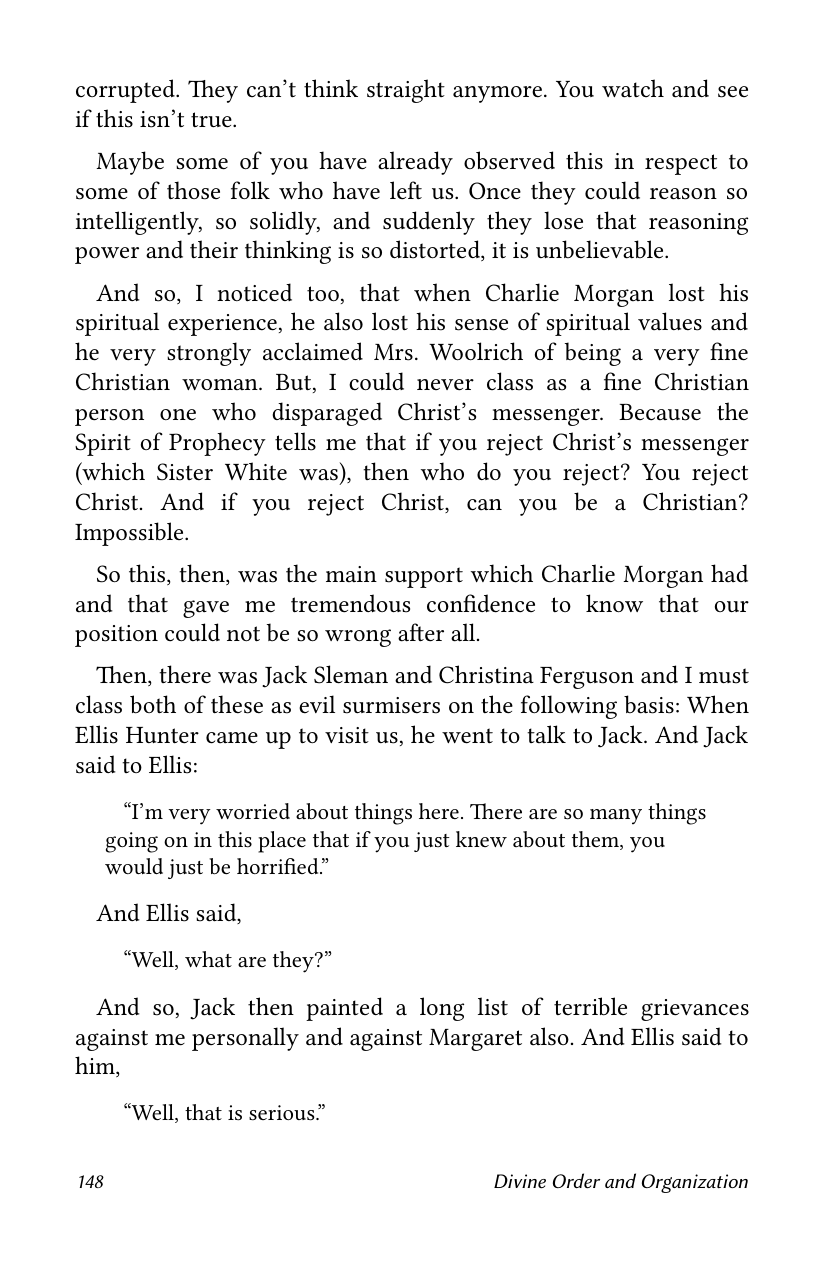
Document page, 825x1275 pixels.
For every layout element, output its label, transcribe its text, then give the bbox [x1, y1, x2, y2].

text “Well, what are they?” [105, 947, 720, 973]
text “Well, that is serious.” [105, 1100, 720, 1126]
text And so, I noticed too, that when Charlie Morgan lost his spiritual experience, he also lost his sense of spiritual values and he very strongly acclaimed Mrs. Woolrich of being a very fine Christian woman. But, I could never class as a fine Christian person one who disparaged Christ’s messenger. Because the Spirit of Prophecy tells me that if you reject Christ’s messenger (which Sister White was), then who do you reject? You reject Christ. And if you reject Christ, can you be a Christian? Impossible. [75, 278, 750, 546]
text And Ellis said, [75, 899, 750, 928]
text “I’m very worried about things here. There are so many things going on in this place that if you just knew about them, you would just be horrified.” [105, 799, 720, 880]
text And so, Jack then painted a long list of terrible grievances against me personally and against Margaret also. And Ellis said to him, [75, 993, 750, 1081]
text Then, there was Jack Sleman and Christina Ferguson and I must class both of these as evil surmisers on the following basis: When Ellis Hunter came up to visit us, he went to talk to Jack. And Jack said to Ellis: [75, 661, 750, 780]
text So this, then, was the main support which Charlie Morgan had and that gave me tremendous confidence to know that our position could not be so wrong after all. [75, 560, 750, 648]
text corrupted. They can’t think straight anymore. You watch and see if this isn’t true. [75, 75, 750, 133]
text Maybe some of you have already observed this in respect to some of those folk who have left us. Once they could reason so intelligently, so solidly, and suddenly they lose that reasoning power and their thinking is so distorted, it is unbelievable. [75, 147, 750, 265]
